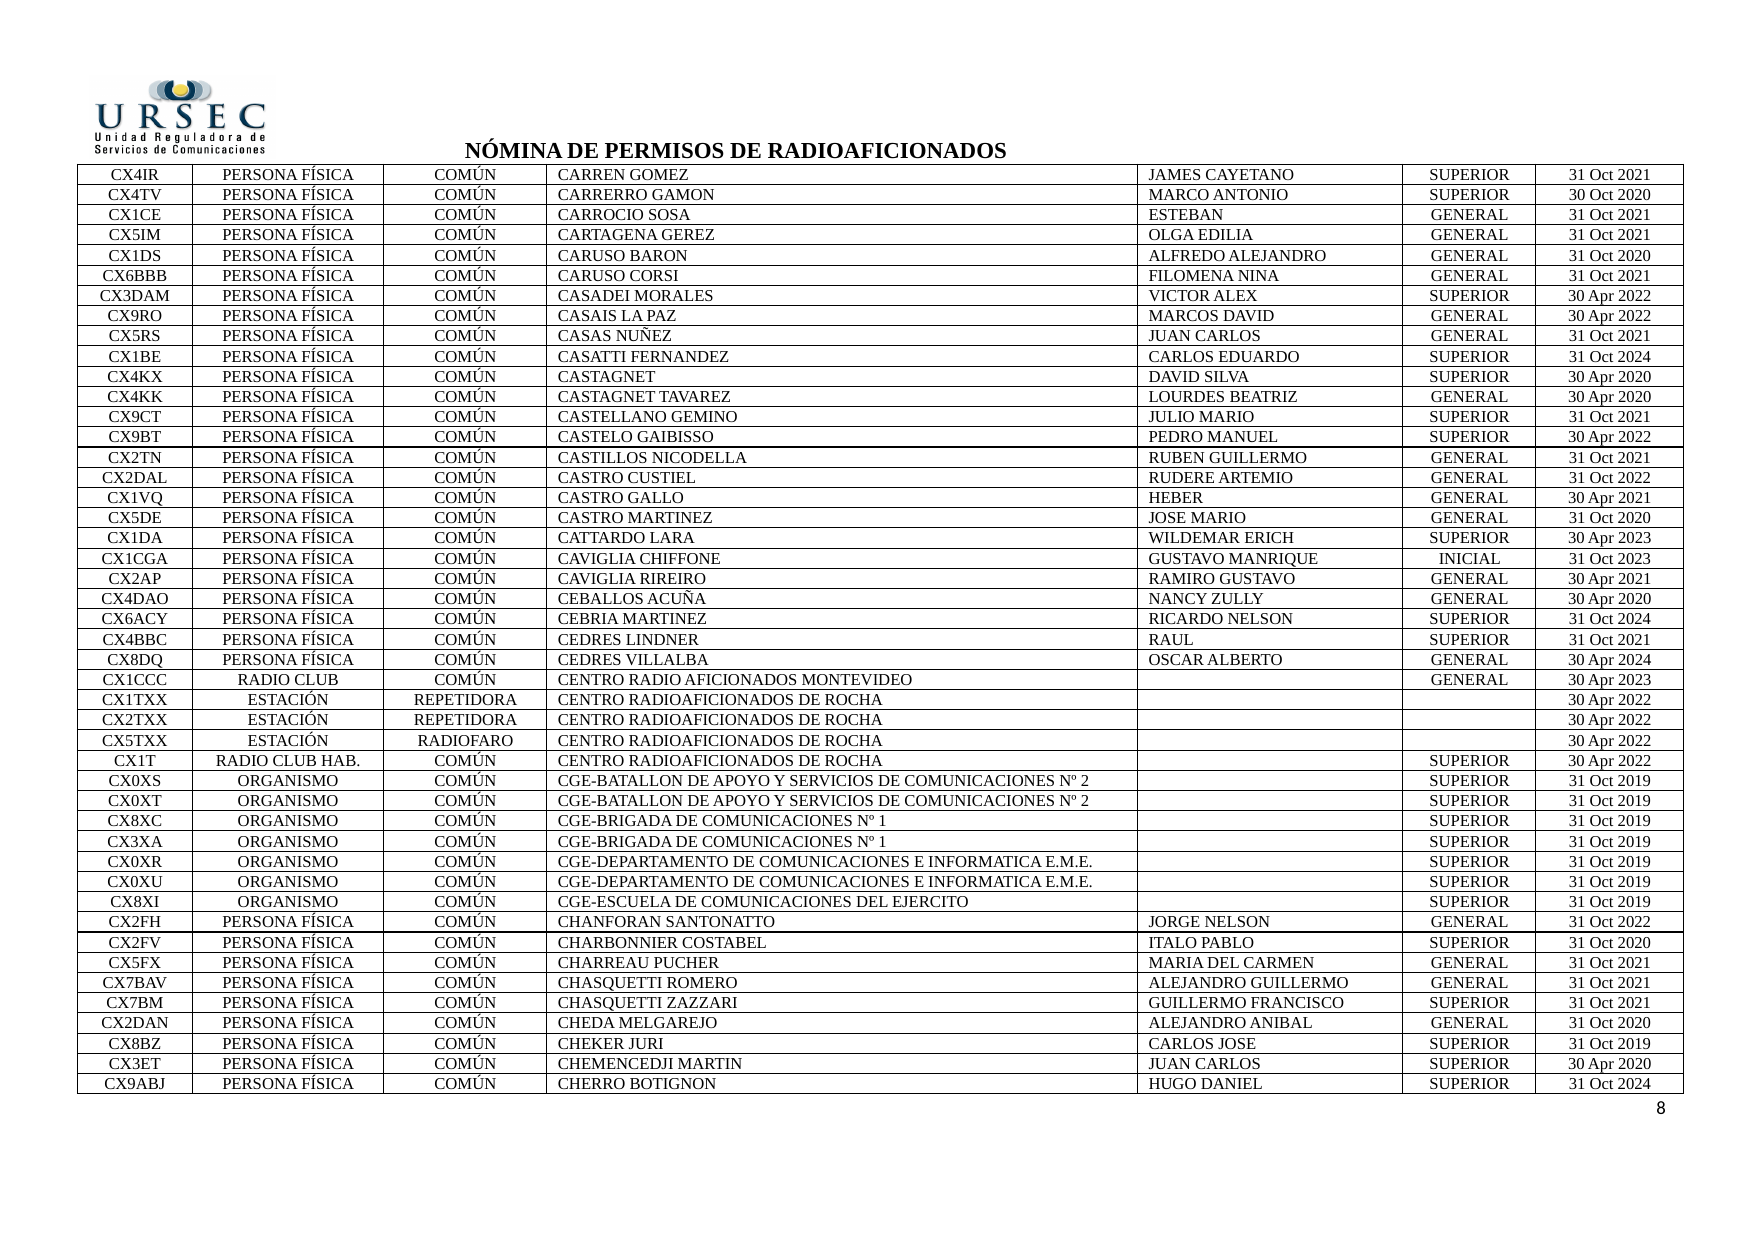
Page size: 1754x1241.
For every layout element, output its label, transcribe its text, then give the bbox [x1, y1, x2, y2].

table_cell MARCOS DAVID [1138, 306, 1402, 325]
table_cell GENERAL [1403, 468, 1535, 487]
table_cell GENERAL [1403, 670, 1535, 689]
table_cell PEDRO MANUEL [1138, 427, 1402, 446]
table_cell [1138, 852, 1402, 871]
table_cell COMÚN [384, 1054, 546, 1073]
table_cell CX7BM [78, 993, 192, 1012]
table_cell PERSONA FÍSICA [193, 367, 383, 386]
table_cell COMÚN [384, 549, 546, 568]
table_cell ESTACIÓN [193, 730, 383, 749]
table_cell CX2FV [78, 933, 192, 952]
table_cell COMÚN [384, 771, 546, 790]
table_cell SUPERIOR [1403, 872, 1535, 891]
table_cell ORGANISMO [193, 791, 383, 810]
table_cell ORGANISMO [193, 852, 383, 871]
table_cell MARIA DEL CARMEN [1138, 953, 1402, 972]
table_cell COMÚN [384, 286, 546, 305]
table_cell SUPERIOR [1403, 751, 1535, 770]
table_cell SUPERIOR [1403, 407, 1535, 426]
table_cell GUILLERMO FRANCISCO [1138, 993, 1402, 1012]
table_cell 30 Apr 2020 [1536, 1054, 1683, 1073]
table_cell SUPERIOR [1403, 165, 1535, 184]
table_cell PERSONA FÍSICA [193, 589, 383, 608]
table_cell CENTRO RADIOAFICIONADOS DE ROCHA [547, 730, 1137, 749]
table_cell CX0XU [78, 872, 192, 891]
table_cell PERSONA FÍSICA [193, 448, 383, 467]
table_cell COMÚN [384, 629, 546, 648]
table_cell PERSONA FÍSICA [193, 1013, 383, 1032]
table_cell CHEMENCEDJI MARTIN [547, 1054, 1137, 1073]
table_cell CX8XI [78, 892, 192, 911]
table_cell PERSONA FÍSICA [193, 1054, 383, 1073]
table_cell CARTAGENA GEREZ [547, 225, 1137, 244]
table_cell 30 Apr 2024 [1536, 650, 1683, 669]
table_cell 30 Apr 2020 [1536, 589, 1683, 608]
table_cell 31 Oct 2023 [1536, 549, 1683, 568]
table_cell CAVIGLIA RIREIRO [547, 569, 1137, 588]
table_cell JULIO MARIO [1138, 407, 1402, 426]
table_cell PERSONA FÍSICA [193, 528, 383, 547]
table_cell RAUL [1138, 629, 1402, 648]
table_cell ALEJANDRO ANIBAL [1138, 1013, 1402, 1032]
table_cell GENERAL [1403, 245, 1535, 264]
table_cell CX7BAV [78, 973, 192, 992]
table_cell PERSONA FÍSICA [193, 185, 383, 204]
table_cell PERSONA FÍSICA [193, 427, 383, 446]
table_cell COMÚN [384, 811, 546, 830]
table_cell [1138, 811, 1402, 830]
table_cell ORGANISMO [193, 892, 383, 911]
table_cell WILDEMAR ERICH [1138, 528, 1402, 547]
table_cell CX5DE [78, 508, 192, 527]
table_cell ESTACIÓN [193, 710, 383, 729]
table_cell PERSONA FÍSICA [193, 912, 383, 931]
table_cell CASTRO CUSTIEL [547, 468, 1137, 487]
table_cell CGE-DEPARTAMENTO DE COMUNICACIONES E INFORMATICA E.M.E. [547, 852, 1137, 871]
table_cell [1138, 751, 1402, 770]
table_cell CX9CT [78, 407, 192, 426]
table_cell PERSONA FÍSICA [193, 225, 383, 244]
table_cell COMÚN [384, 791, 546, 810]
table_cell 31 Oct 2020 [1536, 933, 1683, 952]
table_cell 30 Apr 2021 [1536, 488, 1683, 507]
table_cell GENERAL [1403, 589, 1535, 608]
table_cell CGE-BRIGADA DE COMUNICACIONES Nº 1 [547, 831, 1137, 851]
table_cell CEBALLOS ACUÑA [547, 589, 1137, 608]
table_cell CEBRIA MARTINEZ [547, 609, 1137, 628]
table_cell CARLOS JOSE [1138, 1034, 1402, 1053]
table_cell COMÚN [384, 245, 546, 264]
table_cell GENERAL [1403, 326, 1535, 345]
table_cell 30 Apr 2022 [1536, 730, 1683, 749]
table_cell SUPERIOR [1403, 346, 1535, 366]
table_cell ITALO PABLO [1138, 933, 1402, 952]
table_cell CHARBONNIER COSTABEL [547, 933, 1137, 952]
table_cell PERSONA FÍSICA [193, 933, 383, 952]
table_cell CASTELLANO GEMINO [547, 407, 1137, 426]
table_cell CHASQUETTI ZAZZARI [547, 993, 1137, 1012]
table_cell GENERAL [1403, 225, 1535, 244]
table_cell MARCO ANTONIO [1138, 185, 1402, 204]
table_cell VICTOR ALEX [1138, 286, 1402, 305]
table_cell PERSONA FÍSICA [193, 306, 383, 325]
table_cell COMÚN [384, 831, 546, 851]
table_cell COMÚN [384, 266, 546, 285]
table_cell CHARREAU PUCHER [547, 953, 1137, 972]
table_cell PERSONA FÍSICA [193, 165, 383, 184]
table_cell CX1CGA [78, 549, 192, 568]
table_cell CX4BBC [78, 629, 192, 648]
table_cell CARROCIO SOSA [547, 205, 1137, 224]
table_cell CASAS NUÑEZ [547, 326, 1137, 345]
table_cell COMÚN [384, 751, 546, 770]
table_cell CX1DS [78, 245, 192, 264]
table_cell CX8BZ [78, 1034, 192, 1053]
table_cell 31 Oct 2021 [1536, 266, 1683, 285]
table_cell GENERAL [1403, 266, 1535, 285]
table_cell PERSONA FÍSICA [193, 205, 383, 224]
table_cell COMÚN [384, 953, 546, 972]
table_cell CASATTI FERNANDEZ [547, 346, 1137, 366]
table_cell PERSONA FÍSICA [193, 609, 383, 628]
table_cell ESTEBAN [1138, 205, 1402, 224]
table_cell [1403, 690, 1535, 709]
table_cell CHEKER JURI [547, 1034, 1137, 1053]
table_cell SUPERIOR [1403, 528, 1535, 547]
table_cell CX1T [78, 751, 192, 770]
table_cell CX3XA [78, 831, 192, 851]
table_cell CX4KK [78, 387, 192, 406]
table_cell GUSTAVO MANRIQUE [1138, 549, 1402, 568]
table_cell CX2DAN [78, 1013, 192, 1032]
table_cell CX8XC [78, 811, 192, 830]
table_cell CASTRO GALLO [547, 488, 1137, 507]
table_cell GENERAL [1403, 488, 1535, 507]
table_cell OLGA EDILIA [1138, 225, 1402, 244]
table_cell JORGE NELSON [1138, 912, 1402, 931]
table_cell JOSE MARIO [1138, 508, 1402, 527]
table_cell 31 Oct 2019 [1536, 1034, 1683, 1053]
table_cell CX1VQ [78, 488, 192, 507]
table_cell GENERAL [1403, 1013, 1535, 1032]
table_cell 30 Apr 2022 [1536, 710, 1683, 729]
table_cell COMÚN [384, 852, 546, 871]
table_cell SUPERIOR [1403, 811, 1535, 830]
table_cell GENERAL [1403, 448, 1535, 467]
table_cell COMÚN [384, 973, 546, 992]
table_cell 31 Oct 2019 [1536, 831, 1683, 851]
table_cell RAMIRO GUSTAVO [1138, 569, 1402, 588]
table_cell CX2AP [78, 569, 192, 588]
table_cell CX0XT [78, 791, 192, 810]
table_cell 31 Oct 2020 [1536, 1013, 1683, 1032]
table_cell COMÚN [384, 165, 546, 184]
table_cell CASTELO GAIBISSO [547, 427, 1137, 446]
table_cell GENERAL [1403, 953, 1535, 972]
table_cell CHEDA MELGAREJO [547, 1013, 1137, 1032]
table_cell CX6ACY [78, 609, 192, 628]
table_cell 30 Apr 2022 [1536, 751, 1683, 770]
table_cell PERSONA FÍSICA [193, 629, 383, 648]
table_cell CX3DAM [78, 286, 192, 305]
table_cell CGE-BATALLON DE APOYO Y SERVICIOS DE COMUNICACIONES Nº 2 [547, 791, 1137, 810]
table_cell ORGANISMO [193, 771, 383, 790]
table_cell 31 Oct 2019 [1536, 771, 1683, 790]
table_cell 31 Oct 2020 [1536, 508, 1683, 527]
table_cell CX4KX [78, 367, 192, 386]
table_cell COMÚN [384, 1034, 546, 1053]
table_cell PERSONA FÍSICA [193, 973, 383, 992]
table_cell 30 Apr 2020 [1536, 367, 1683, 386]
table_cell [1138, 831, 1402, 851]
table_cell CX0XS [78, 771, 192, 790]
table_cell CENTRO RADIOAFICIONADOS DE ROCHA [547, 710, 1137, 729]
table_cell [1138, 771, 1402, 790]
table_cell CASTAGNET [547, 367, 1137, 386]
table_cell CARUSO CORSI [547, 266, 1137, 285]
table_cell RADIO CLUB HAB. [193, 751, 383, 770]
table_cell CASTAGNET TAVAREZ [547, 387, 1137, 406]
table_cell COMÚN [384, 670, 546, 689]
table_cell CASTILLOS NICODELLA [547, 448, 1137, 467]
table_cell 31 Oct 2021 [1536, 953, 1683, 972]
table_cell CENTRO RADIOAFICIONADOS DE ROCHA [547, 690, 1137, 709]
table_cell JAMES CAYETANO [1138, 165, 1402, 184]
table_cell GENERAL [1403, 205, 1535, 224]
table_cell CX5IM [78, 225, 192, 244]
table_cell SUPERIOR [1403, 427, 1535, 446]
table_cell ORGANISMO [193, 831, 383, 851]
table_cell ALEJANDRO GUILLERMO [1138, 973, 1402, 992]
table_cell NANCY ZULLY [1138, 589, 1402, 608]
table_cell COMÚN [384, 1013, 546, 1032]
table_cell 31 Oct 2019 [1536, 852, 1683, 871]
table_cell JUAN CARLOS [1138, 326, 1402, 345]
table_cell ALFREDO ALEJANDRO [1138, 245, 1402, 264]
table_cell 30 Apr 2021 [1536, 569, 1683, 588]
table_cell 30 Apr 2022 [1536, 306, 1683, 325]
table_cell CX8DQ [78, 650, 192, 669]
table_cell 31 Oct 2021 [1536, 225, 1683, 244]
table_cell COMÚN [384, 1074, 546, 1093]
table_cell COMÚN [384, 912, 546, 931]
table_cell 31 Oct 2024 [1536, 1074, 1683, 1093]
table_cell CX1CCC [78, 670, 192, 689]
table_cell CX5FX [78, 953, 192, 972]
table_cell [1403, 730, 1535, 749]
table_cell GENERAL [1403, 650, 1535, 669]
table_cell COMÚN [384, 367, 546, 386]
table_cell CX1DA [78, 528, 192, 547]
table_cell CARREN GOMEZ [547, 165, 1137, 184]
table_cell ORGANISMO [193, 811, 383, 830]
table_cell SUPERIOR [1403, 1074, 1535, 1093]
table_cell 30 Oct 2020 [1536, 185, 1683, 204]
table_cell 30 Apr 2022 [1536, 286, 1683, 305]
table_cell [1138, 670, 1402, 689]
table_cell CX3ET [78, 1054, 192, 1073]
table_cell CX2TN [78, 448, 192, 467]
table_cell [1138, 710, 1402, 729]
table_cell OSCAR ALBERTO [1138, 650, 1402, 669]
table_cell 31 Oct 2022 [1536, 468, 1683, 487]
table_cell SUPERIOR [1403, 367, 1535, 386]
table_cell 31 Oct 2024 [1536, 609, 1683, 628]
table_cell COMÚN [384, 650, 546, 669]
table_cell 31 Oct 2021 [1536, 973, 1683, 992]
table_cell COMÚN [384, 427, 546, 446]
table_cell COMÚN [384, 569, 546, 588]
table_cell COMÚN [384, 407, 546, 426]
table_cell SUPERIOR [1403, 1034, 1535, 1053]
table_cell CX4IR [78, 165, 192, 184]
table_cell CASAIS LA PAZ [547, 306, 1137, 325]
table_cell SUPERIOR [1403, 892, 1535, 911]
table_cell 31 Oct 2019 [1536, 791, 1683, 810]
table_cell 31 Oct 2021 [1536, 629, 1683, 648]
table_cell CEDRES LINDNER [547, 629, 1137, 648]
table_cell COMÚN [384, 205, 546, 224]
table_cell SUPERIOR [1403, 609, 1535, 628]
table_cell COMÚN [384, 326, 546, 345]
table_cell CARLOS EDUARDO [1138, 346, 1402, 366]
table_cell HUGO DANIEL [1138, 1074, 1402, 1093]
table_cell 31 Oct 2021 [1536, 326, 1683, 345]
table_cell PERSONA FÍSICA [193, 508, 383, 527]
table_cell RUBEN GUILLERMO [1138, 448, 1402, 467]
table_cell 30 Apr 2020 [1536, 387, 1683, 406]
table_cell SUPERIOR [1403, 185, 1535, 204]
table_cell CX0XR [78, 852, 192, 871]
table_cell PERSONA FÍSICA [193, 650, 383, 669]
table_cell CX4DAO [78, 589, 192, 608]
table_cell CX5RS [78, 326, 192, 345]
table_cell CHASQUETTI ROMERO [547, 973, 1137, 992]
table_cell CENTRO RADIOAFICIONADOS DE ROCHA [547, 751, 1137, 770]
table_cell SUPERIOR [1403, 771, 1535, 790]
table_cell RICARDO NELSON [1138, 609, 1402, 628]
table_cell 31 Oct 2020 [1536, 245, 1683, 264]
table_cell 30 Apr 2023 [1536, 528, 1683, 547]
table_cell CX1BE [78, 346, 192, 366]
table_cell CEDRES VILLALBA [547, 650, 1137, 669]
table_cell SUPERIOR [1403, 933, 1535, 952]
table_cell CGE-DEPARTAMENTO DE COMUNICACIONES E INFORMATICA E.M.E. [547, 872, 1137, 891]
table_cell 31 Oct 2019 [1536, 872, 1683, 891]
table_cell PERSONA FÍSICA [193, 387, 383, 406]
table_cell CGE-ESCUELA DE COMUNICACIONES DEL EJERCITO [547, 892, 1137, 911]
table_cell RADIOFARO [384, 730, 546, 749]
table_cell 30 Apr 2023 [1536, 670, 1683, 689]
table_cell JUAN CARLOS [1138, 1054, 1402, 1073]
table_cell SUPERIOR [1403, 1054, 1535, 1073]
table_cell PERSONA FÍSICA [193, 245, 383, 264]
table_cell 31 Oct 2021 [1536, 448, 1683, 467]
table_cell CX4TV [78, 185, 192, 204]
table_cell SUPERIOR [1403, 993, 1535, 1012]
table_cell 31 Oct 2021 [1536, 165, 1683, 184]
table_cell [1138, 892, 1402, 911]
table_cell COMÚN [384, 387, 546, 406]
table_cell HEBER [1138, 488, 1402, 507]
table_cell [1138, 690, 1402, 709]
table_cell CX2FH [78, 912, 192, 931]
table_cell 30 Apr 2022 [1536, 690, 1683, 709]
table_cell INICIAL [1403, 549, 1535, 568]
table_cell SUPERIOR [1403, 286, 1535, 305]
table_cell GENERAL [1403, 912, 1535, 931]
table_cell COMÚN [384, 488, 546, 507]
table_cell REPETIDORA [384, 710, 546, 729]
table_cell SUPERIOR [1403, 852, 1535, 871]
table_cell ORGANISMO [193, 872, 383, 891]
table_cell [1138, 791, 1402, 810]
table_cell CX2TXX [78, 710, 192, 729]
table_cell RUDERE ARTEMIO [1138, 468, 1402, 487]
table_cell COMÚN [384, 933, 546, 952]
table_cell 31 Oct 2021 [1536, 205, 1683, 224]
table_cell PERSONA FÍSICA [193, 1074, 383, 1093]
table_cell COMÚN [384, 346, 546, 366]
table_cell CX2DAL [78, 468, 192, 487]
table_cell GENERAL [1403, 387, 1535, 406]
table_cell DAVID SILVA [1138, 367, 1402, 386]
table_cell SUPERIOR [1403, 791, 1535, 810]
table_cell 30 Apr 2022 [1536, 427, 1683, 446]
table_cell GENERAL [1403, 973, 1535, 992]
table_cell COMÚN [384, 872, 546, 891]
table_cell COMÚN [384, 589, 546, 608]
table_cell CENTRO RADIO AFICIONADOS MONTEVIDEO [547, 670, 1137, 689]
table_cell COMÚN [384, 892, 546, 911]
table_cell PERSONA FÍSICA [193, 407, 383, 426]
table_cell CX1CE [78, 205, 192, 224]
table_cell COMÚN [384, 993, 546, 1012]
table_cell 31 Oct 2019 [1536, 811, 1683, 830]
table_cell 31 Oct 2019 [1536, 892, 1683, 911]
table_cell [1403, 710, 1535, 729]
table_cell SUPERIOR [1403, 629, 1535, 648]
table_cell PERSONA FÍSICA [193, 1034, 383, 1053]
table_cell 31 Oct 2021 [1536, 407, 1683, 426]
picture [88, 75, 277, 159]
table_cell PERSONA FÍSICA [193, 569, 383, 588]
table_cell CX9RO [78, 306, 192, 325]
table_cell COMÚN [384, 468, 546, 487]
table_cell COMÚN [384, 185, 546, 204]
table_cell CARRERRO GAMON [547, 185, 1137, 204]
table_cell [1138, 730, 1402, 749]
table_cell PERSONA FÍSICA [193, 488, 383, 507]
table_cell PERSONA FÍSICA [193, 286, 383, 305]
table_cell CGE-BATALLON DE APOYO Y SERVICIOS DE COMUNICACIONES Nº 2 [547, 771, 1137, 790]
table_cell 31 Oct 2021 [1536, 993, 1683, 1012]
table_cell RADIO CLUB [193, 670, 383, 689]
table_cell COMÚN [384, 448, 546, 467]
table_cell PERSONA FÍSICA [193, 549, 383, 568]
table_cell PERSONA FÍSICA [193, 266, 383, 285]
table_cell PERSONA FÍSICA [193, 953, 383, 972]
table_cell CGE-BRIGADA DE COMUNICACIONES Nº 1 [547, 811, 1137, 830]
table_cell CX9ABJ [78, 1074, 192, 1093]
table_cell GENERAL [1403, 508, 1535, 527]
table_cell ESTACIÓN [193, 690, 383, 709]
table_cell CX1TXX [78, 690, 192, 709]
table_cell CAVIGLIA CHIFFONE [547, 549, 1137, 568]
table_cell CX9BT [78, 427, 192, 446]
table_cell FILOMENA NINA [1138, 266, 1402, 285]
table_cell 31 Oct 2022 [1536, 912, 1683, 931]
table_cell CX5TXX [78, 730, 192, 749]
table_cell LOURDES BEATRIZ [1138, 387, 1402, 406]
table_cell CASTRO MARTINEZ [547, 508, 1137, 527]
table_cell COMÚN [384, 609, 546, 628]
table_cell PERSONA FÍSICA [193, 346, 383, 366]
table_cell COMÚN [384, 225, 546, 244]
table_cell GENERAL [1403, 306, 1535, 325]
table_cell PERSONA FÍSICA [193, 993, 383, 1012]
table_cell CASADEI MORALES [547, 286, 1137, 305]
table_cell COMÚN [384, 306, 546, 325]
table_cell PERSONA FÍSICA [193, 326, 383, 345]
table_cell PERSONA FÍSICA [193, 468, 383, 487]
table_cell REPETIDORA [384, 690, 546, 709]
table_cell CHANFORAN SANTONATTO [547, 912, 1137, 931]
table_cell GENERAL [1403, 569, 1535, 588]
table_cell CARUSO BARON [547, 245, 1137, 264]
table_cell CHERRO BOTIGNON [547, 1074, 1137, 1093]
table_cell CX6BBB [78, 266, 192, 285]
table_cell CATTARDO LARA [547, 528, 1137, 547]
table_cell COMÚN [384, 528, 546, 547]
table_cell 31 Oct 2024 [1536, 346, 1683, 366]
table_cell [1138, 872, 1402, 891]
table_cell COMÚN [384, 508, 546, 527]
table_cell SUPERIOR [1403, 831, 1535, 851]
